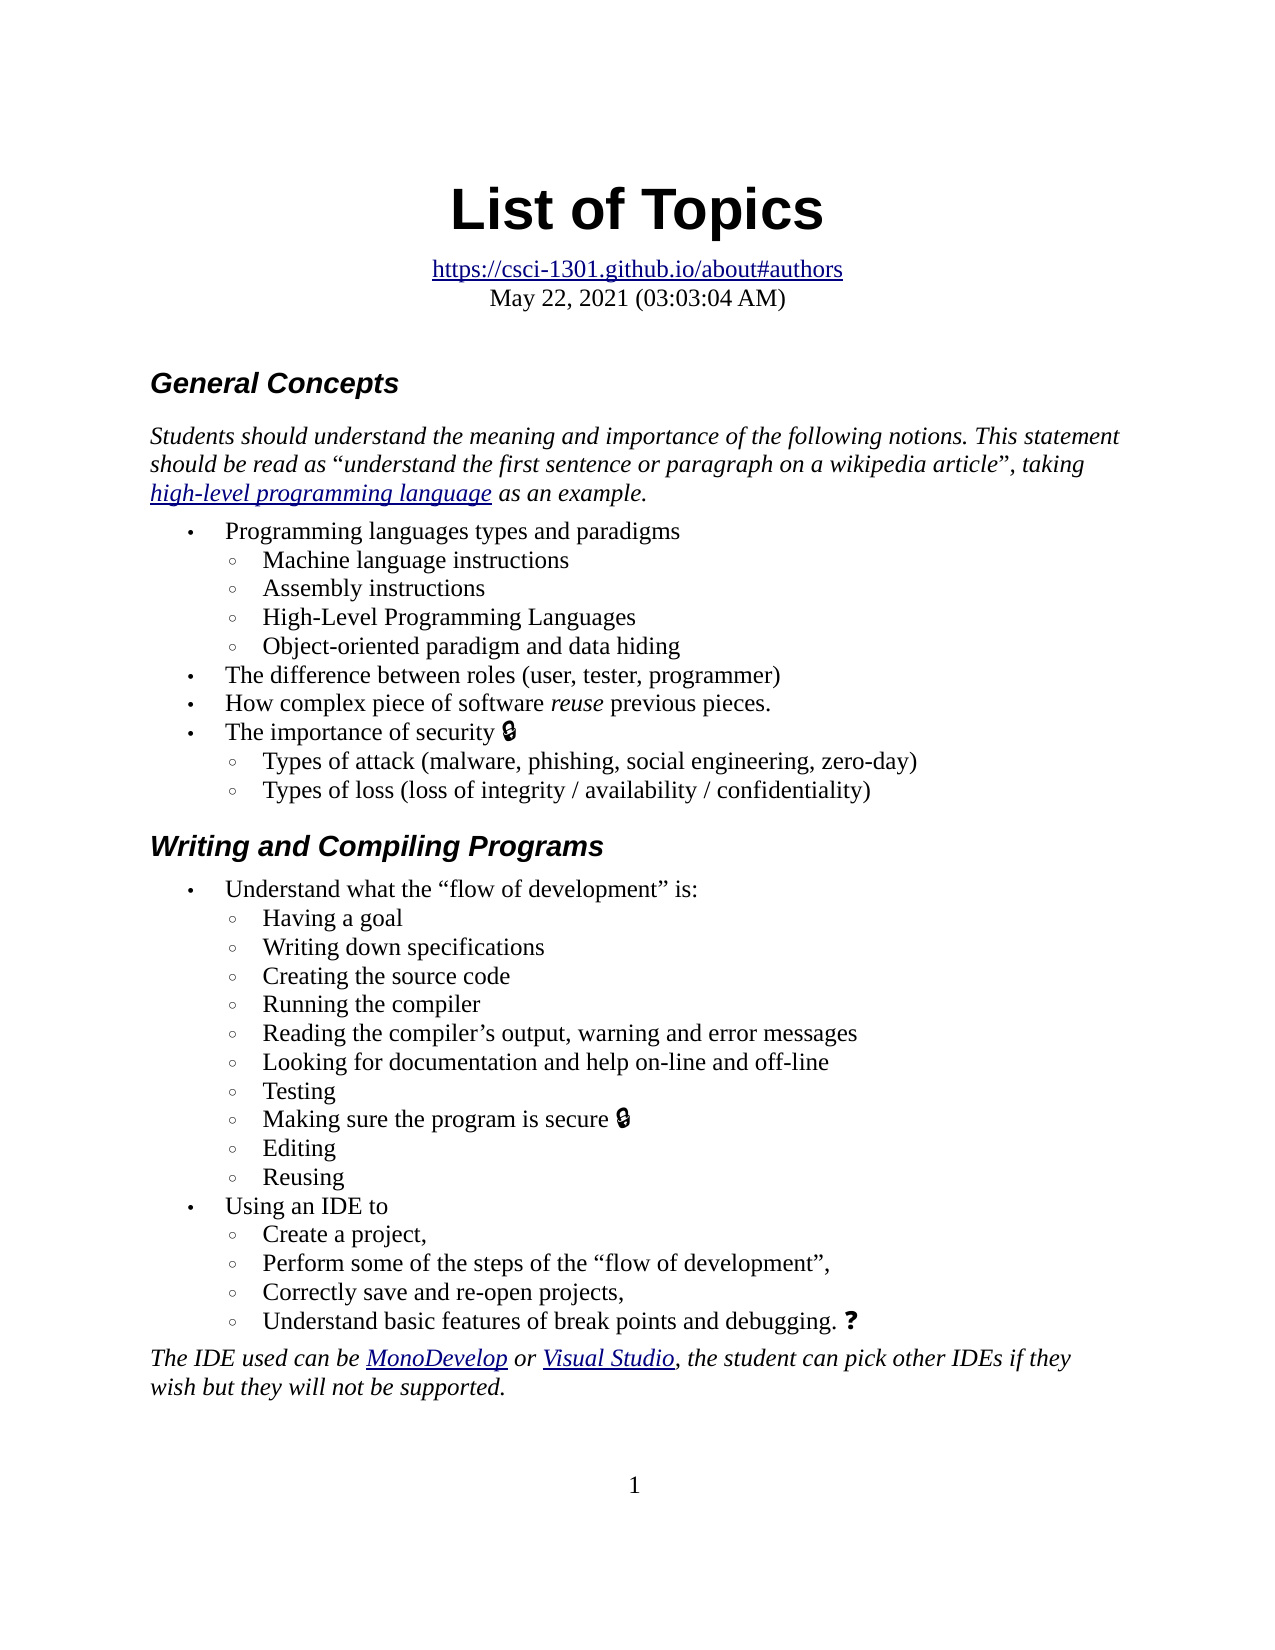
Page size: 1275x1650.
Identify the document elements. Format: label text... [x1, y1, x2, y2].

list Object-oriented paradigm and data hiding [225, 631, 1125, 660]
list Create a project, [225, 1219, 1125, 1248]
list Correctly save and re-open projects, [225, 1277, 1125, 1306]
list Having a goal [225, 903, 1125, 932]
list Assembly instructions [225, 573, 1125, 602]
text Students should understand the meaning and importance of the following notions. This statement should be read as “understand the first sentence or paragraph on a wikipedia article”, taking high-level programming language as an example. [150, 421, 1125, 507]
list Programming languages types and paradigms [187, 516, 1125, 545]
list Understand basic features of break points and debugging. ❓ [225, 1306, 1125, 1334]
list The importance of security 🔒 [187, 717, 1125, 746]
list The difference between roles (user, tester, programmer) [187, 660, 1125, 688]
list Creating the source code [225, 961, 1125, 989]
list Machine language instructions [225, 545, 1125, 573]
subtitle Writing and Compiling Programs [150, 828, 1125, 862]
list Using an IDE to [187, 1191, 1125, 1219]
list Reusing [225, 1162, 1125, 1191]
list Reading the compiler’s output, warning and error messages [225, 1018, 1125, 1047]
list Types of attack (malware, phishing, social engineering, zero-day) [225, 746, 1125, 775]
list Types of loss (loss of integrity / availability / confidentiality) [225, 775, 1125, 803]
list Looking for documentation and help on-line and off-line [225, 1047, 1125, 1076]
list Understand what the “flow of development” is: [187, 874, 1125, 903]
list Writing down specifications [225, 932, 1125, 961]
list Testing [225, 1076, 1125, 1104]
list How complex piece of software reuse previous pieces. [187, 688, 1125, 717]
list Making sure the program is secure 🔒 [225, 1104, 1125, 1133]
text May 22, 2021 (03:03:04 AM) [150, 283, 1125, 312]
title List of Topics [150, 175, 1125, 242]
subtitle General Concepts [150, 366, 1125, 399]
list High-Level Programming Languages [225, 602, 1125, 631]
list Perform some of the steps of the “flow of development”, [225, 1248, 1125, 1277]
text https://csci-1301.github.io/about#authors [150, 254, 1125, 283]
list Editing [225, 1133, 1125, 1162]
text The IDE used can be MonoDevelop or Visual Studio, the student can pick other IDEs if they wish but they will not be supported. [150, 1343, 1125, 1401]
list Running the compiler [225, 989, 1125, 1018]
